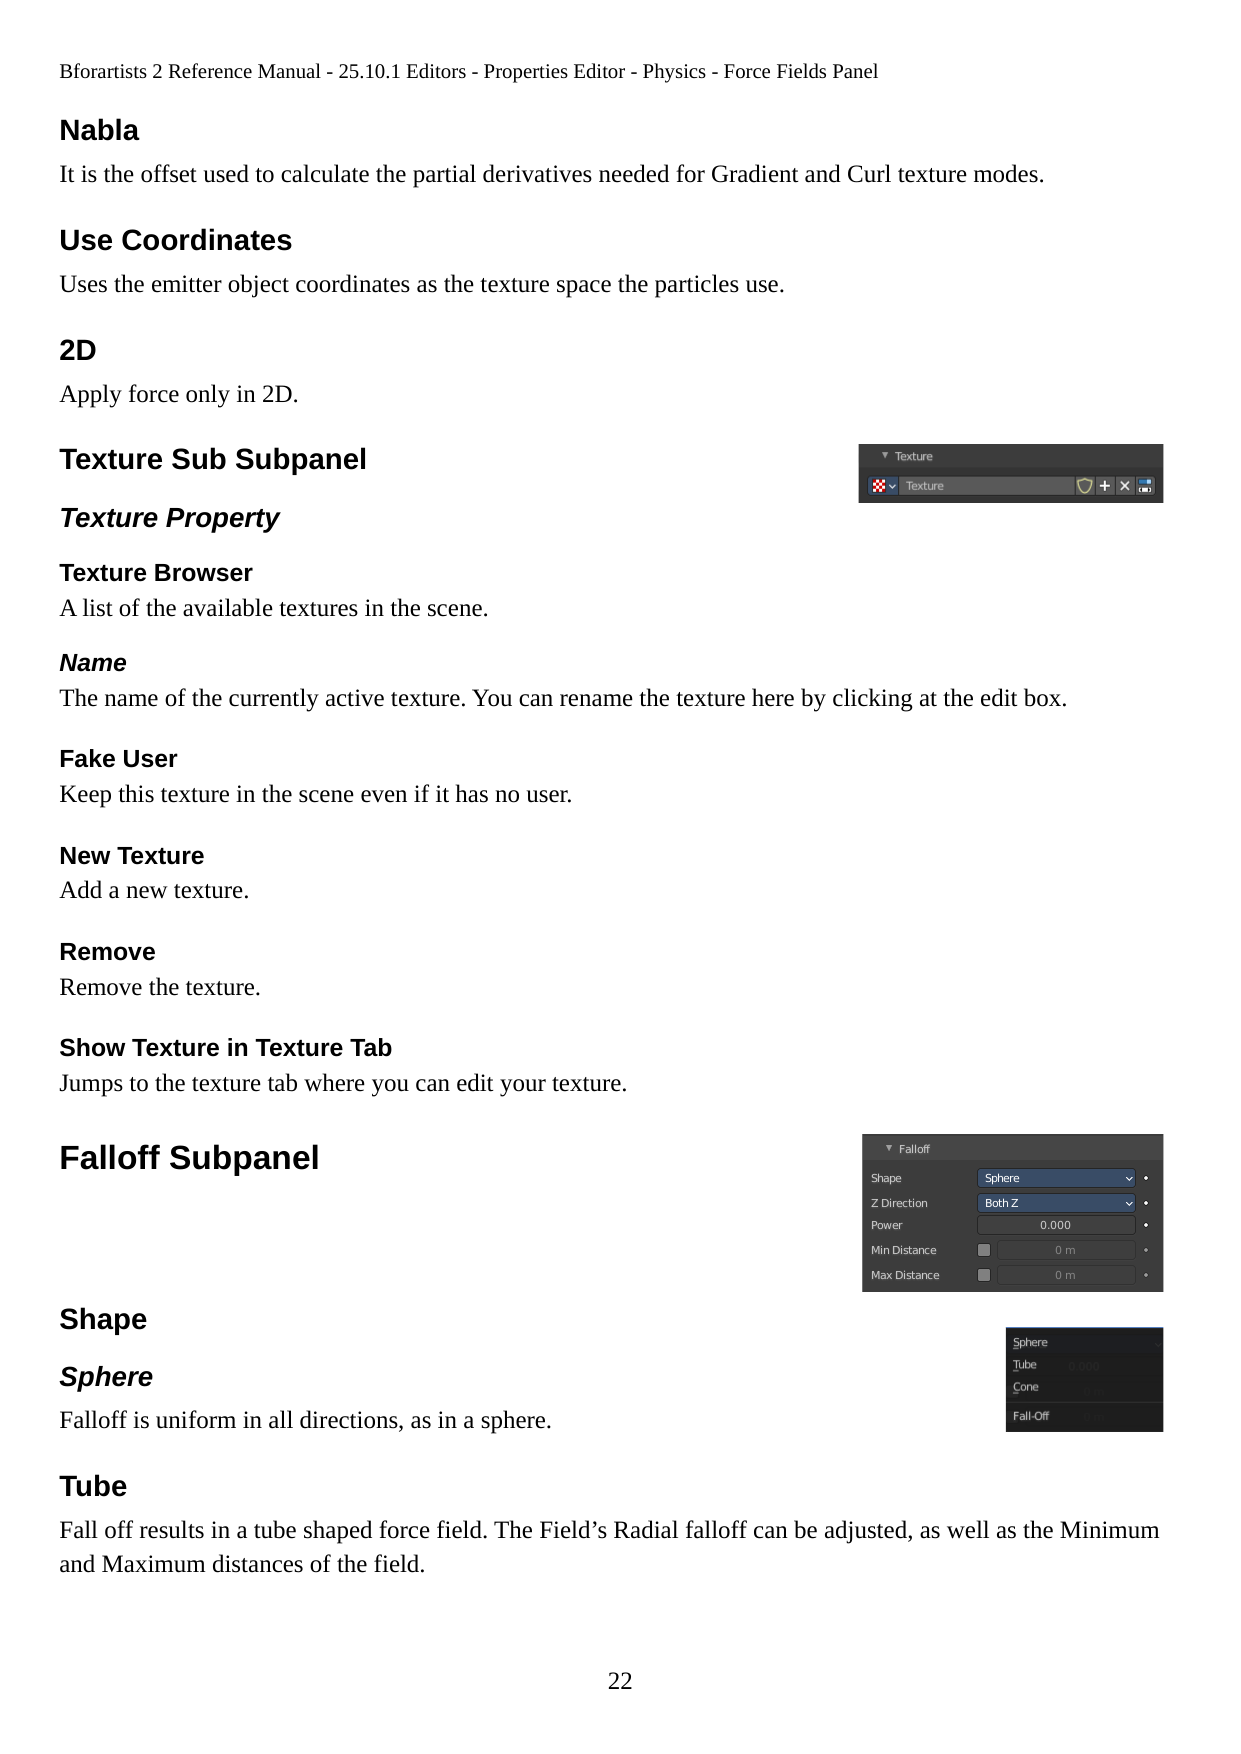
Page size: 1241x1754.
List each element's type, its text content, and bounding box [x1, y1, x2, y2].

text Remove the texture. [59, 972, 1181, 1001]
text Falloff is uniform in all directions, as in a sphere. [59, 1405, 1181, 1434]
subtitle [1164, 1138, 1181, 1177]
subtitle Use Coordinates [59, 222, 1181, 256]
text Fall off results in a tube shaped force field. The Field’s Radial falloff can be adjusted, as well as the Minimum and Maximum distances of the field. [59, 1515, 1181, 1578]
subtitle Texture Property [59, 501, 1181, 533]
text Keep this texture in the scene even if it has no user. [59, 779, 1181, 808]
subtitle Nabla [59, 113, 1181, 146]
text The name of the currently active texture. You can rename the texture here by clicking at the edit box. [59, 683, 1181, 712]
subtitle Fake User [59, 744, 1181, 773]
subtitle Texture Sub Subpanel [59, 442, 1181, 476]
subtitle Falloff Subpanel [59, 1138, 862, 1177]
text Uses the emitter object coordinates as the texture space the particles use. [59, 269, 1181, 297]
subtitle Sphere [59, 1361, 1005, 1393]
subtitle 2D [59, 332, 1181, 366]
text It is the offset used to calculate the partial derivatives needed for Gradient and Curl texture modes. [59, 159, 1181, 188]
subtitle Texture Browser [59, 558, 1181, 586]
text A list of the available textures in the scene. [59, 593, 1181, 621]
subtitle Tube [59, 1469, 1181, 1502]
subtitle New Texture [59, 841, 1181, 869]
picture [862, 1134, 1164, 1292]
subtitle [1164, 1361, 1181, 1393]
subtitle Remove [59, 937, 1181, 966]
picture [858, 444, 1164, 503]
text Apply force only in 2D. [59, 379, 1181, 407]
text Add a new texture. [59, 876, 1181, 904]
picture [1005, 1327, 1164, 1432]
text Jumps to the texture tab where you can edit your texture. [59, 1068, 1181, 1097]
subtitle Name [59, 648, 1181, 677]
subtitle Shape [59, 1302, 1181, 1336]
subtitle Show Texture in Texture Tab [59, 1033, 1181, 1062]
